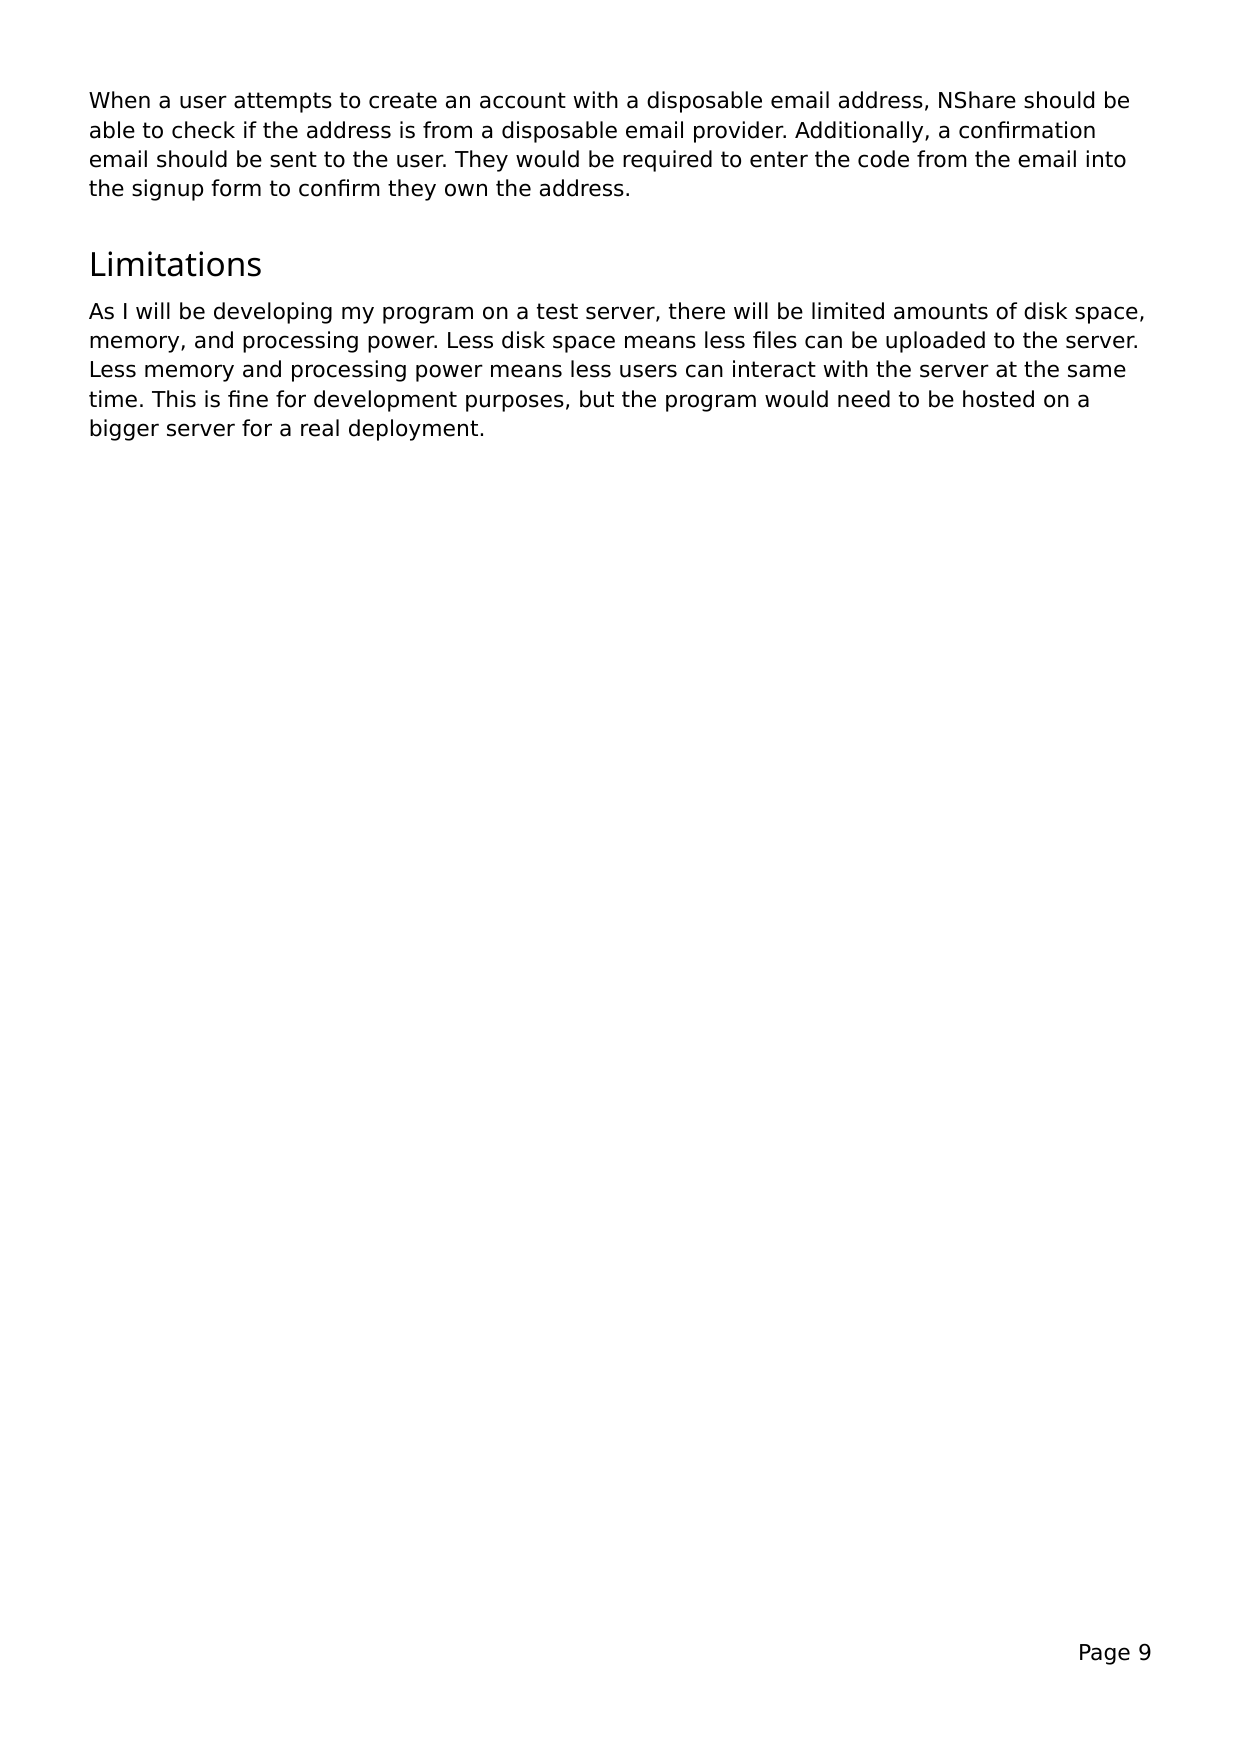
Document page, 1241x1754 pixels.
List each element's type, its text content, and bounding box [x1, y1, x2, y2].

subtitle Limitations [88, 241, 1152, 286]
text As I will be developing my program on a test server, there will be limited amounts of disk space, memory, and processing power. Less disk space means less files can be uploaded to the server. Less memory and processing power means less users can interact with the server at the same time. This is fine for development purposes, but the program would need to be hosted on a bigger server for a real deployment. [88, 299, 1152, 442]
text When a user attempts to create an account with a disposable email address, NShare should be able to check if the address is from a disposable email provider. Additionally, a confirmation email should be sent to the user. They would be required to enter the code from the email into the signup form to confirm they own the address. [88, 88, 1152, 202]
